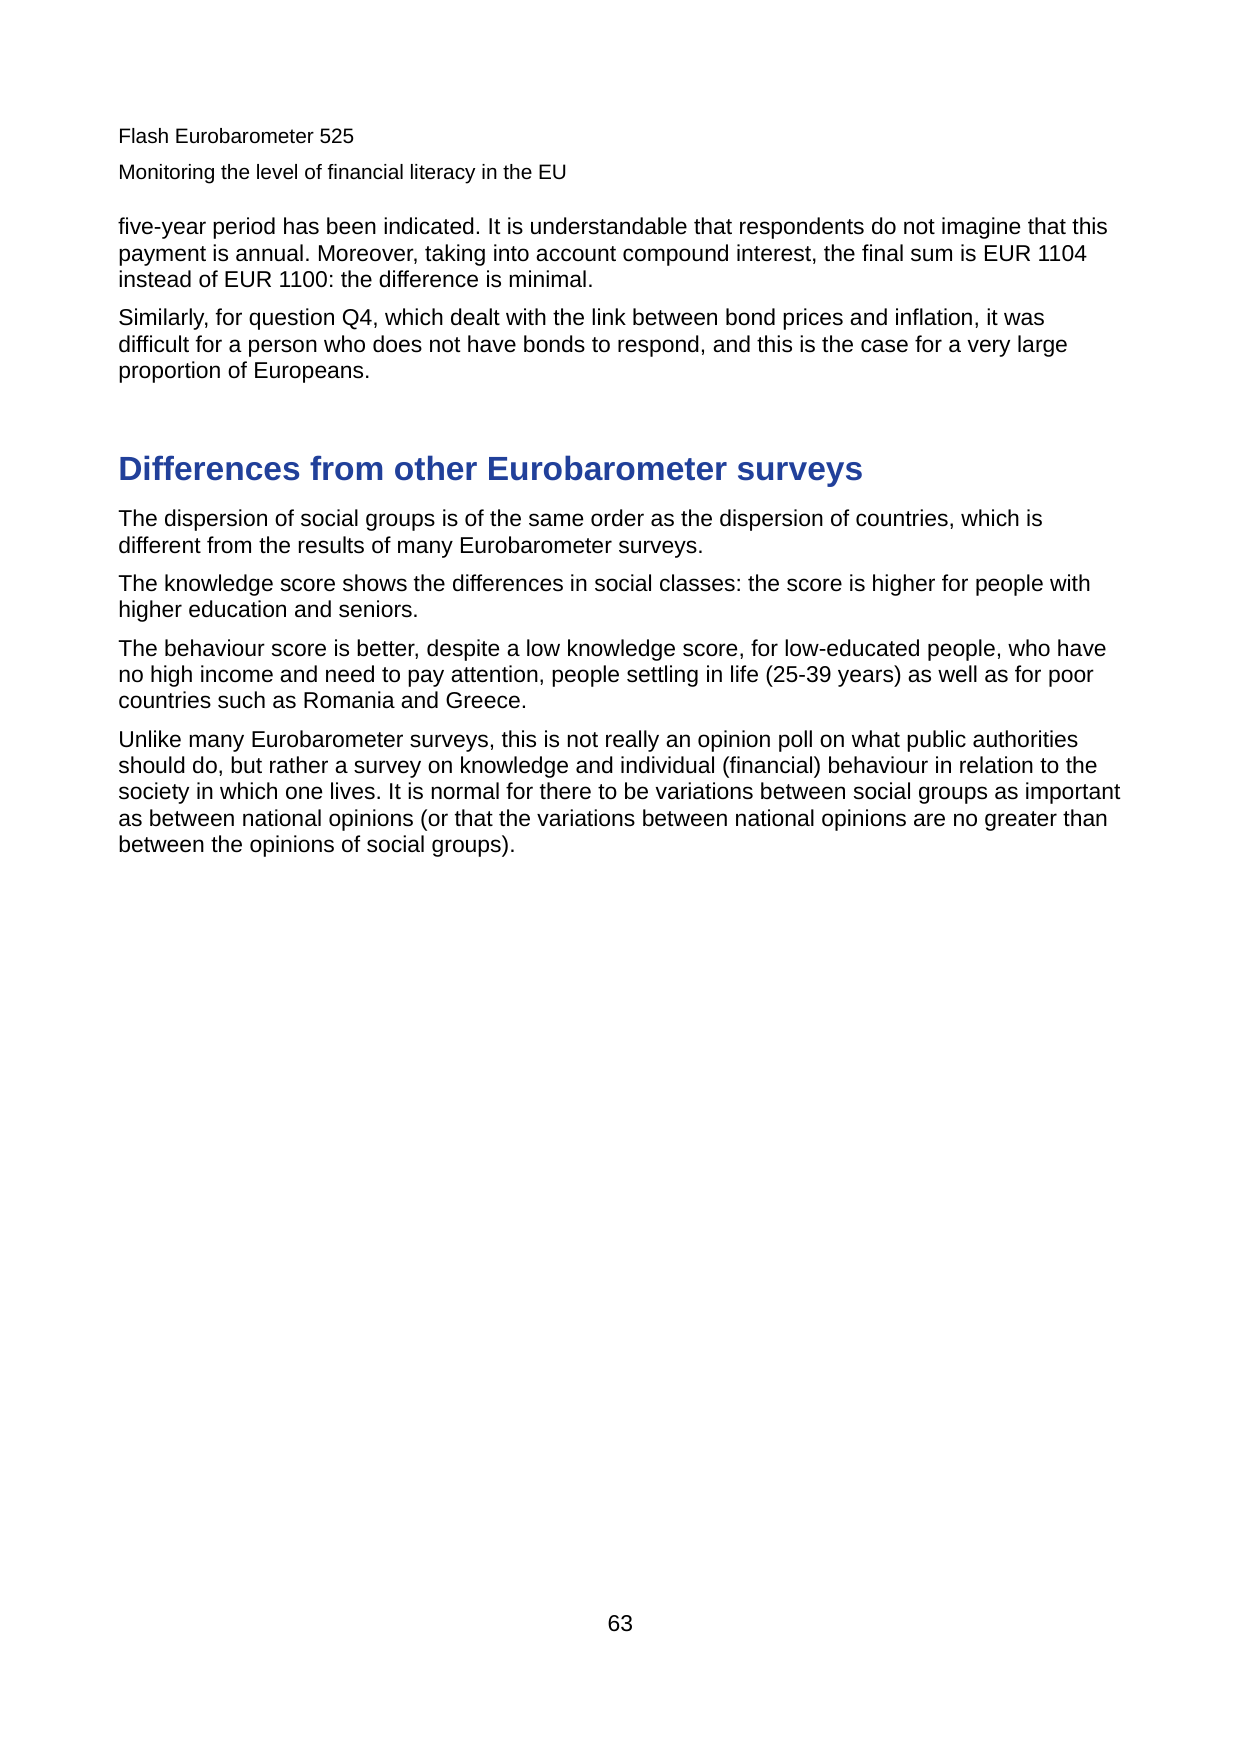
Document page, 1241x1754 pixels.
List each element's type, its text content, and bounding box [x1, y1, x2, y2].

text The behaviour score is better, despite a low knowledge score, for low-educated people, who have no high income and need to pay attention, people settling in life (25-39 years) as well as for poor countries such as Romania and Greece. [118, 634, 1122, 714]
text The dispersion of social groups is of the same order as the dispersion of countries, which is different from the results of many Eurobarometer surveys. [118, 505, 1122, 558]
text five-year period has been indicated. It is understandable that respondents do not imagine that this payment is annual. Moreover, taking into account compound interest, the final sum is EUR 1104 instead of EUR 1100: the difference is minimal. [118, 213, 1122, 292]
subtitle Differences from other Eurobarometer surveys [118, 448, 1122, 487]
text Similarly, for question Q4, which dealt with the link between bond prices and inflation, it was difficult for a person who does not have bonds to respond, and this is the case for a very large proportion of Europeans. [118, 304, 1122, 383]
text The knowledge score shows the differences in social classes: the score is higher for people with higher education and seniors. [118, 570, 1122, 623]
text Unlike many Eurobarometer surveys, this is not really an opinion poll on what public authorities should do, but rather a survey on knowledge and individual (financial) behaviour in relation to the society in which one lives. It is normal for there to be variations between social groups as important as between national opinions (or that the variations between national opinions are no greater than between the opinions of social groups). [118, 726, 1122, 857]
